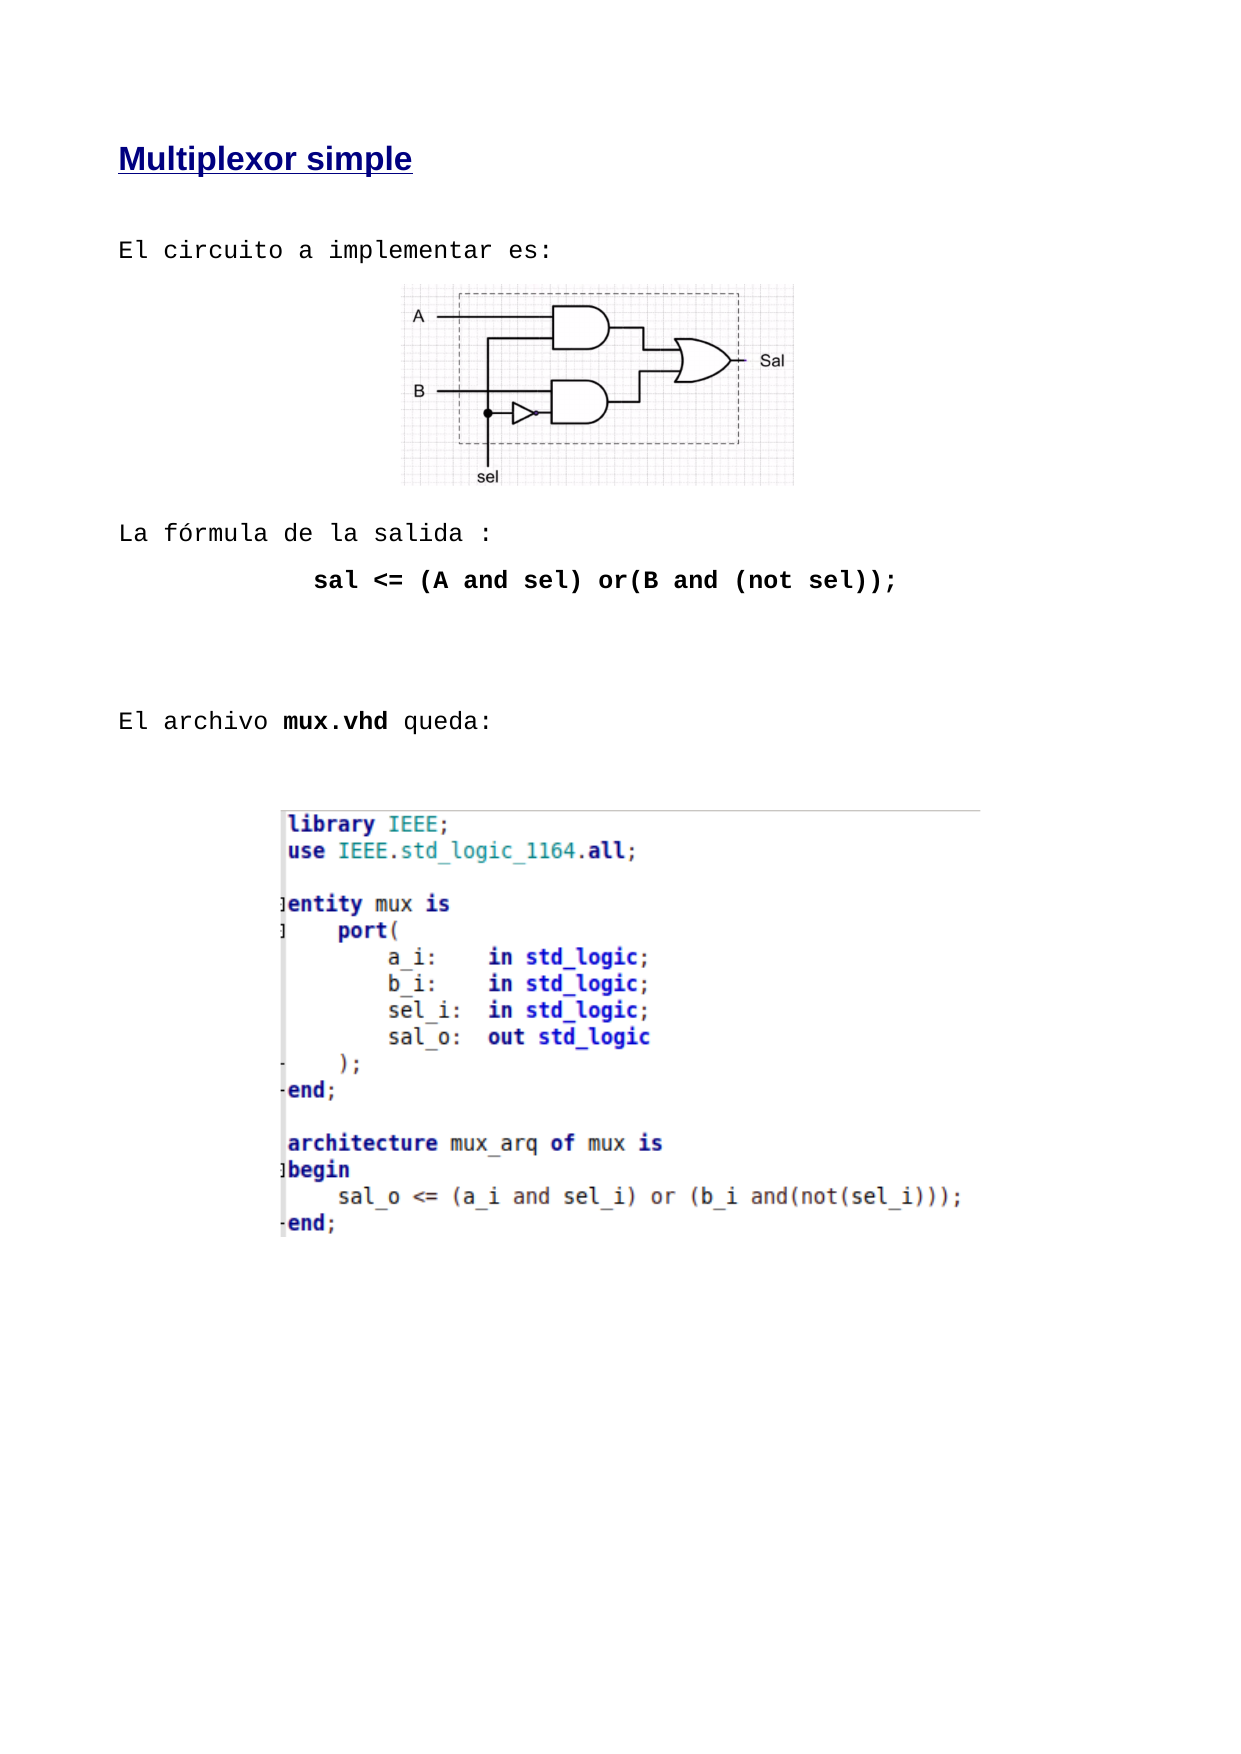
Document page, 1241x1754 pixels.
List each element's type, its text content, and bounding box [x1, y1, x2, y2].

picture [280, 810, 981, 1237]
picture [400, 284, 795, 486]
text El circuito a implementar es: [118, 237, 1122, 266]
text sal <= (A and sel) or(B and (not sel)); [118, 567, 1122, 596]
subtitle Multiplexor simple [118, 139, 1122, 178]
text El archivo mux.vhd queda: [118, 708, 1122, 737]
text La fórmula de la salida : [118, 520, 1122, 548]
